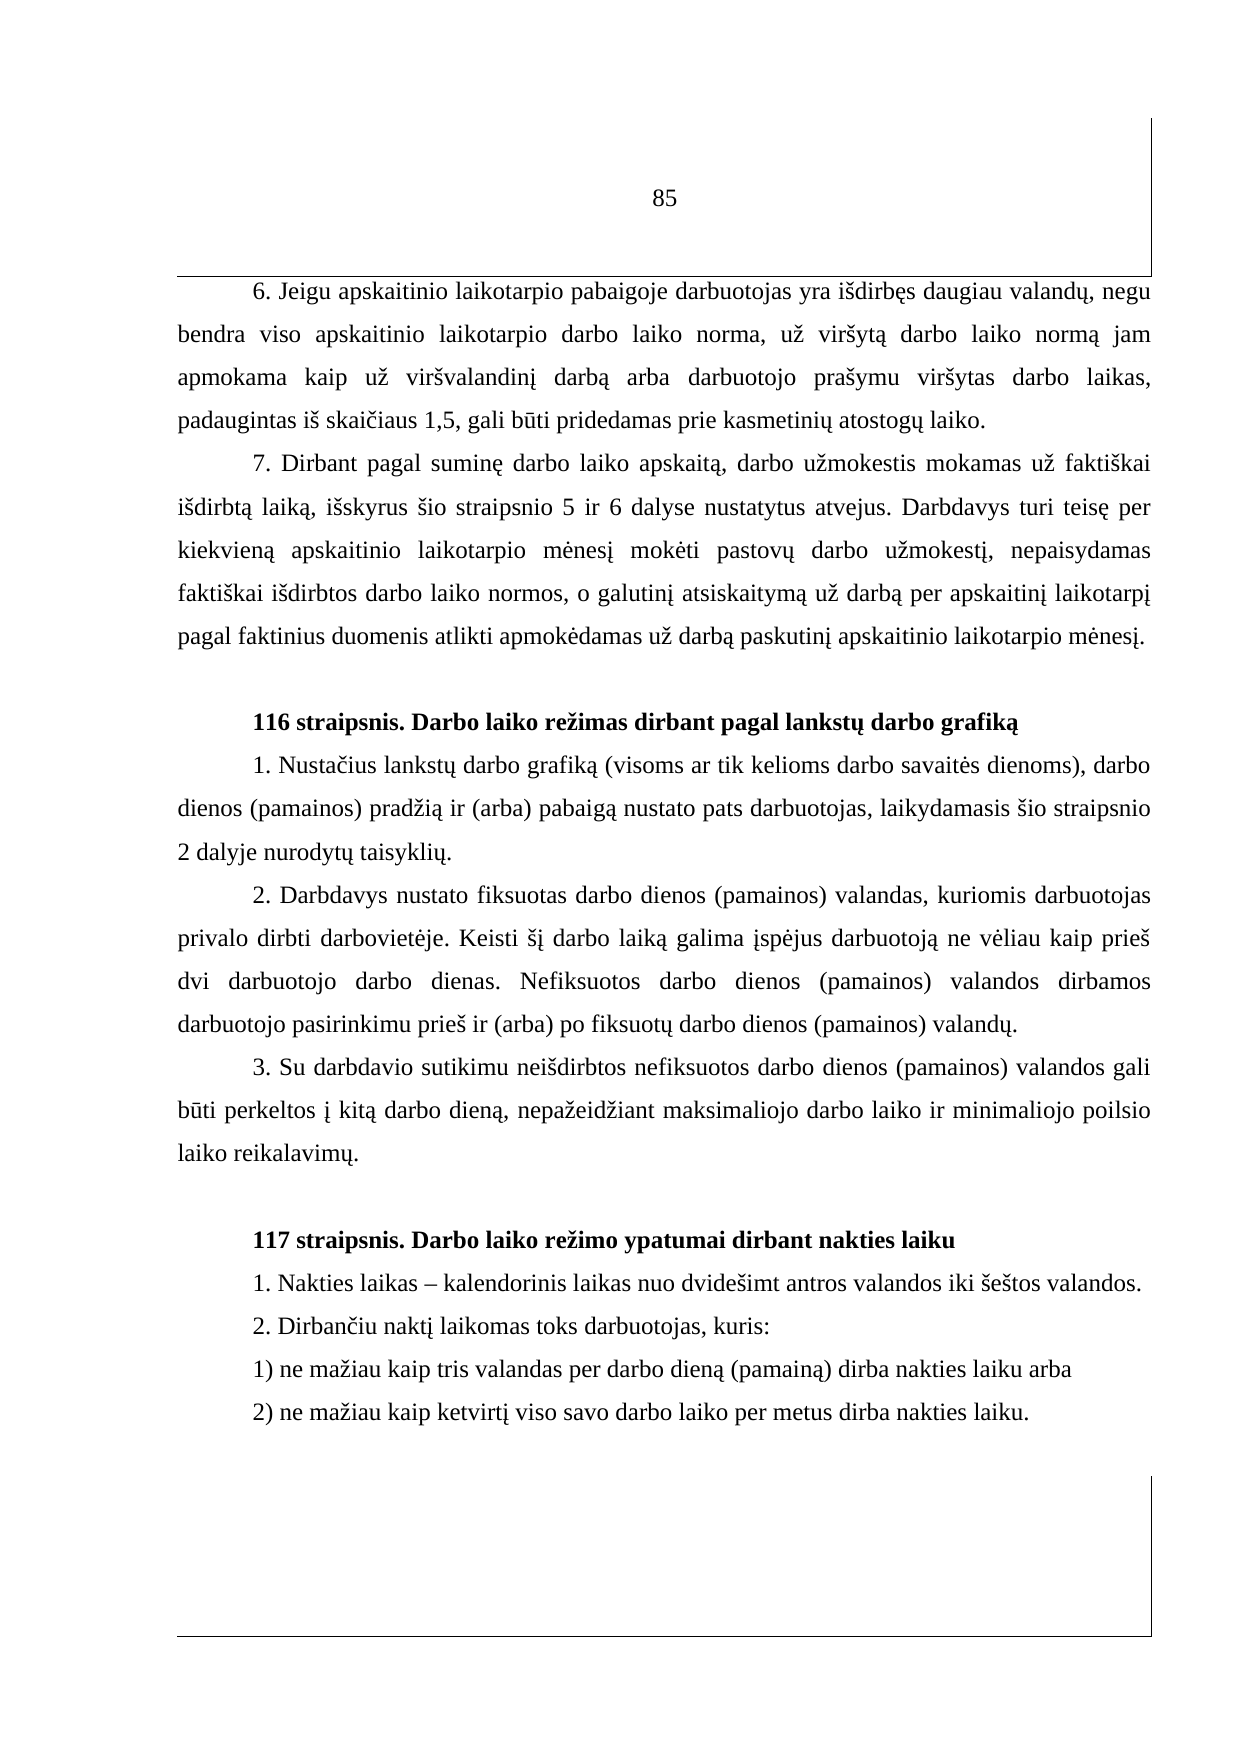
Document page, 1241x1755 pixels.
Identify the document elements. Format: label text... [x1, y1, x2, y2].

text 2. Dirbančiu naktį laikomas toks darbuotojas, kuris: [177, 1311, 1152, 1340]
text 2. Darbdavys nustato fiksuotas darbo dienos (pamainos) valandas, kuriomis darbuotojas privalo dirbti darbovietėje. Keisti šį darbo laiką galima įspėjus darbuotoją ne vėliau kaip prieš dvi darbuotojo darbo dienas. Nefiksuotos darbo dienos (pamainos) valandos dirbamos darbuotojo pasirinkimu prieš ir (arba) po fiksuotų darbo dienos (pamainos) valandų. [177, 880, 1152, 1038]
subtitle 117 straipsnis. Darbo laiko režimo ypatumai dirbant nakties laiku [177, 1225, 1152, 1253]
text 1. Nustačius lankstų darbo grafiką (visoms ar tik kelioms darbo savaitės dienoms), darbo dienos (pamainos) pradžią ir (arba) pabaigą nustato pats darbuotojas, laikydamasis šio straipsnio 2 dalyje nurodytų taisyklių. [177, 750, 1152, 865]
text 3. Su darbdavio sutikimu neišdirbtos nefiksuotos darbo dienos (pamainos) valandos gali būti perkeltos į kitą darbo dieną, nepažeidžiant maksimaliojo darbo laiko ir minimaliojo poilsio laiko reikalavimų. [177, 1052, 1152, 1167]
text 1. Nakties laikas – kalendorinis laikas nuo dvidešimt antros valandos iki šeštos valandos. [177, 1268, 1152, 1297]
text 7. Dirbant pagal suminę darbo laiko apskaitą, darbo užmokestis mokamas už faktiškai išdirbtą laiką, išskyrus šio straipsnio 5 ir 6 dalyse nustatytus atvejus. Darbdavys turi teisę per kiekvieną apskaitinio laikotarpio mėnesį mokėti pastovų darbo užmokestį, nepaisydamas faktiškai išdirbtos darbo laiko normos, o galutinį atsiskaitymą už darbą per apskaitinį laikotarpį pagal faktinius duomenis atlikti apmokėdamas už darbą paskutinį apskaitinio laikotarpio mėnesį. [177, 448, 1152, 650]
text 1) ne mažiau kaip tris valandas per darbo dieną (pamainą) dirba nakties laiku arba [177, 1354, 1152, 1383]
subtitle 116 straipsnis. Darbo laiko režimas dirbant pagal lankstų darbo grafiką [177, 707, 1152, 736]
text 2) ne mažiau kaip ketvirtį viso savo darbo laiko per metus dirba nakties laiku. [177, 1397, 1152, 1426]
text 6. Jeigu apskaitinio laikotarpio pabaigoje darbuotojas yra išdirbęs daugiau valandų, negu bendra viso apskaitinio laikotarpio darbo laiko norma, už viršytą darbo laiko normą jam apmokama kaip už viršvalandinį darbą arba darbuotojo prašymu viršytas darbo laikas, padaugintas iš skaičiaus 1,5, gali būti pridedamas prie kasmetinių atostogų laiko. [177, 276, 1152, 434]
